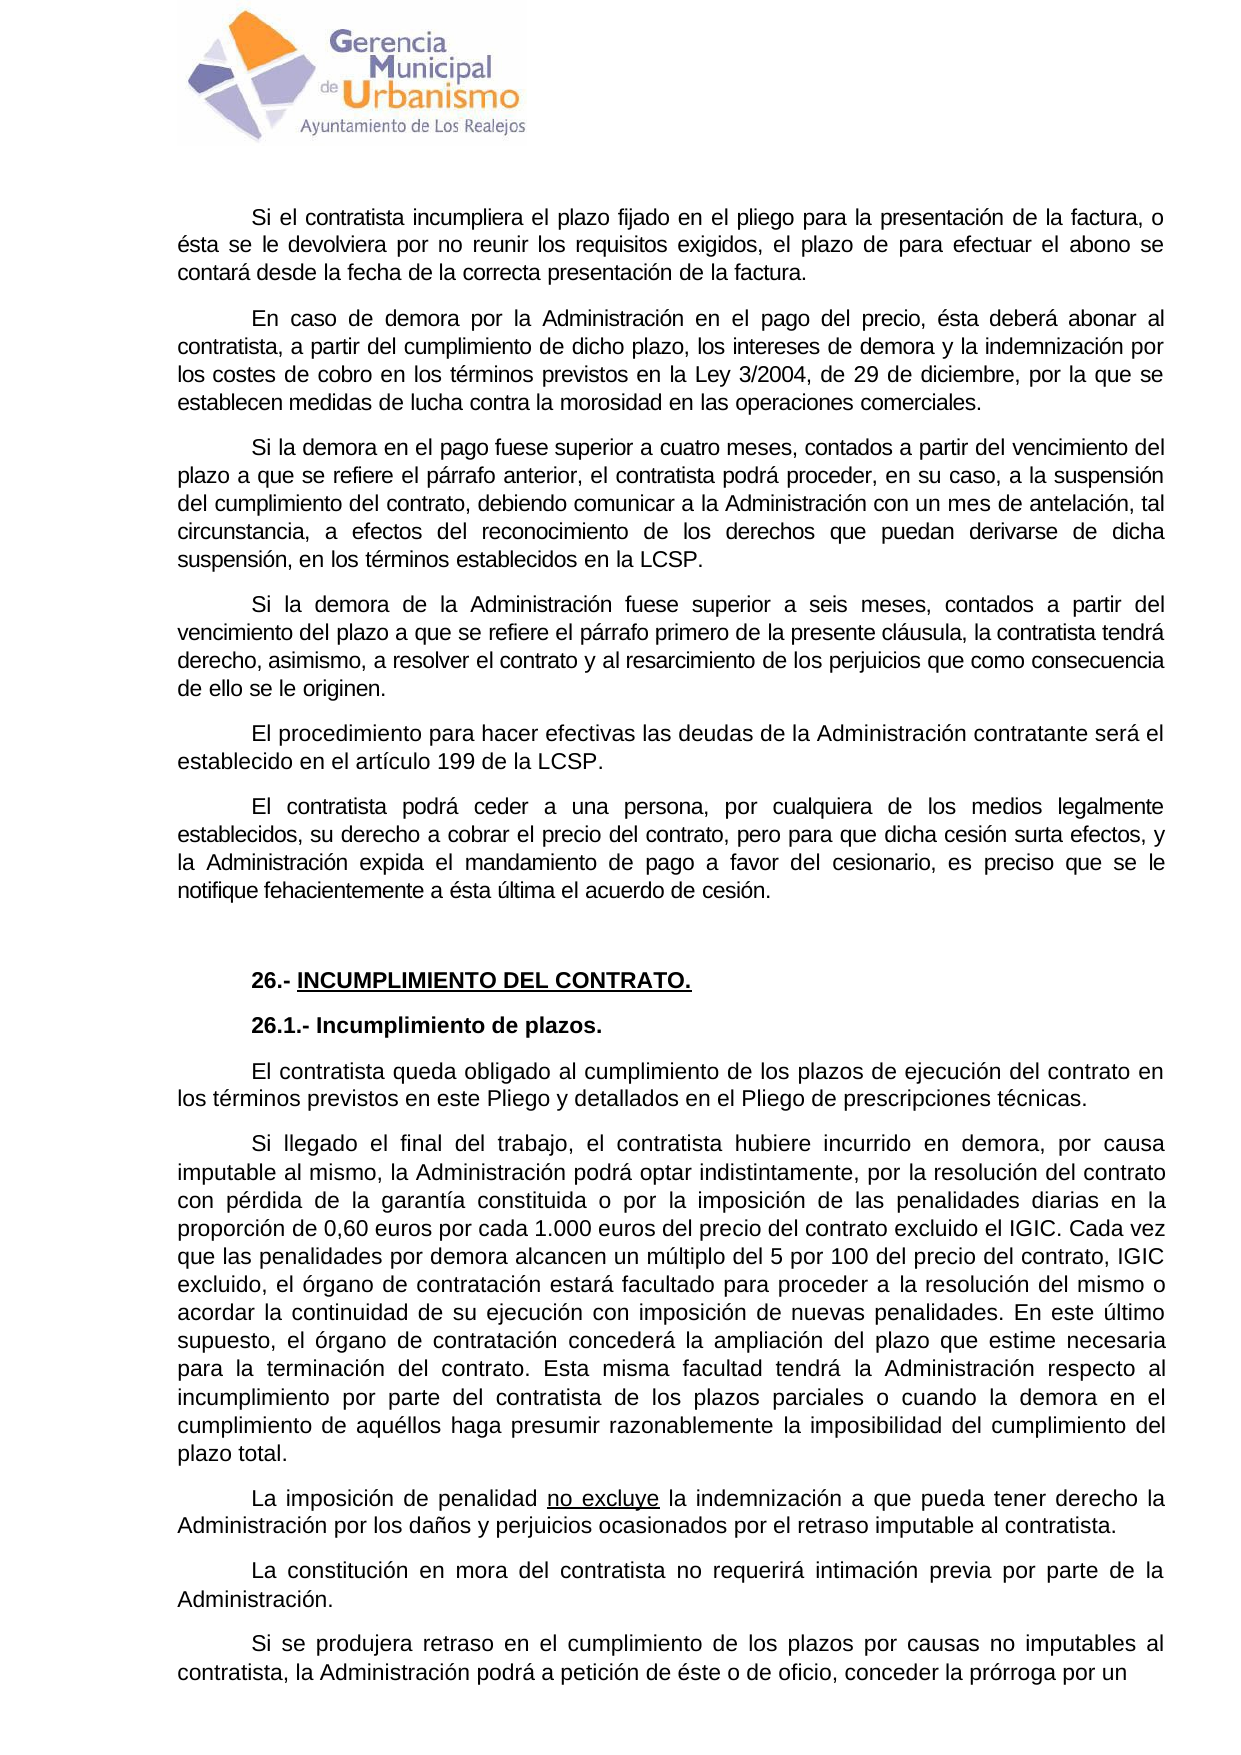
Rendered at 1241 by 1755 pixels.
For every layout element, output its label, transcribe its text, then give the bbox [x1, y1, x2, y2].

text La constitución en mora del contratista no requerirá intimación previa por parte de la Administración. [177, 1557, 1165, 1612]
text El contratista podrá ceder a una persona, por cualquiera de los medios legalmente establecidos, su derecho a cobrar el precio del contrato, pero para que dicha cesión surta efectos, y la Administración expida el mandamiento de pago a favor del cesionario, es preciso que se le notifique fehacientemente a ésta última el acuerdo de cesión. [177, 793, 1165, 903]
text Si el contratista incumpliera el plazo fijado en el pliego para la presentación de la factura, o ésta se le devolviera por no reunir los requisitos exigidos, el plazo de para efectuar el abono se contará desde la fecha de la correcta presentación de la factura. [177, 203, 1165, 286]
text Si la demora en el pago fuese superior a cuatro meses, contados a partir del vencimiento del plazo a que se refiere el párrafo anterior, el contratista podrá proceder, en su caso, a la suspensión del cumplimiento del contrato, debiendo comunicar a la Administración con un mes de antelación, tal circunstancia, a efectos del reconocimiento de los derechos que puedan derivarse de dicha suspensión, en los términos establecidos en la LCSP. [177, 434, 1166, 573]
text Si la demora de la Administración fuese superior a seis meses, contados a partir del vencimiento del plazo a que se refiere el párrafo primero de la presente cláusula, la contratista tendrá derecho, asimismo, a resolver el contrato y al resarcimiento de los perjuicios que como consecuencia de ello se le originen. [177, 591, 1165, 701]
text Si se produjera retraso en el cumplimiento de los plazos por causas no imputables al contratista, la Administración podrá a petición de éste o de oficio, conceder la prórroga por un [177, 1630, 1165, 1685]
text El procedimiento para hacer efectivas las deudas de la Administración contratante será el establecido en el artículo 199 de la LCSP. [177, 720, 1165, 774]
text La imposición de penalidad no excluye la indemnización a que pueda tener derecho la Administración por los daños y perjuicios ocasionados por el retraso imputable al contratista. [177, 1484, 1166, 1538]
text 26.1.- Incumplimiento de plazos. [251, 1012, 1207, 1038]
text Si llegado el final del trabajo, el contratista hubiere incurrido en demora, por causa imputable al mismo, la Administración podrá optar indistintamente, por la resolución del contrato con pérdida de la garantía constituida o por la imposición de las penalidades diarias en la proporción de 0,60 euros por cada 1.000 euros del precio del contrato excluido el IGIC. Cada vez que las penalidades por demora alcancen un múltiplo del 5 por 100 del precio del contrato, IGIC excluido, el órgano de contratación estará facultado para proceder a la resolución del mismo o acordar la continuidad de su ejecución con imposición de nuevas penalidades. En este último supuesto, el órgano de contratación concederá la ampliación del plazo que estime necesaria para la terminación del contrato. Esta misma facultad tendrá la Administración respecto al incumplimiento por parte del contratista de los plazos parciales o cuando la demora en el cumplimiento de aquéllos haga presumir razonablemente la imposibilidad del cumplimiento del plazo total. [177, 1130, 1166, 1466]
text El contratista queda obligado al cumplimiento de los plazos de ejecución del contrato en los términos previstos en este Pliego y detallados en el Pliego de prescripciones técnicas. [177, 1058, 1165, 1112]
text En caso de demora por la Administración en el pago del precio, ésta deberá abonar al contratista, a partir del cumplimiento de dicho plazo, los intereses de demora y la indemnización por los costes de cobro en los términos previstos en la Ley 3/2004, de 29 de diciembre, por la que se establecen medidas de lucha contra la morosidad en las operaciones comerciales. [177, 305, 1165, 415]
subtitle 26.- INCUMPLIMIENTO DEL CONTRATO. [251, 967, 1207, 993]
